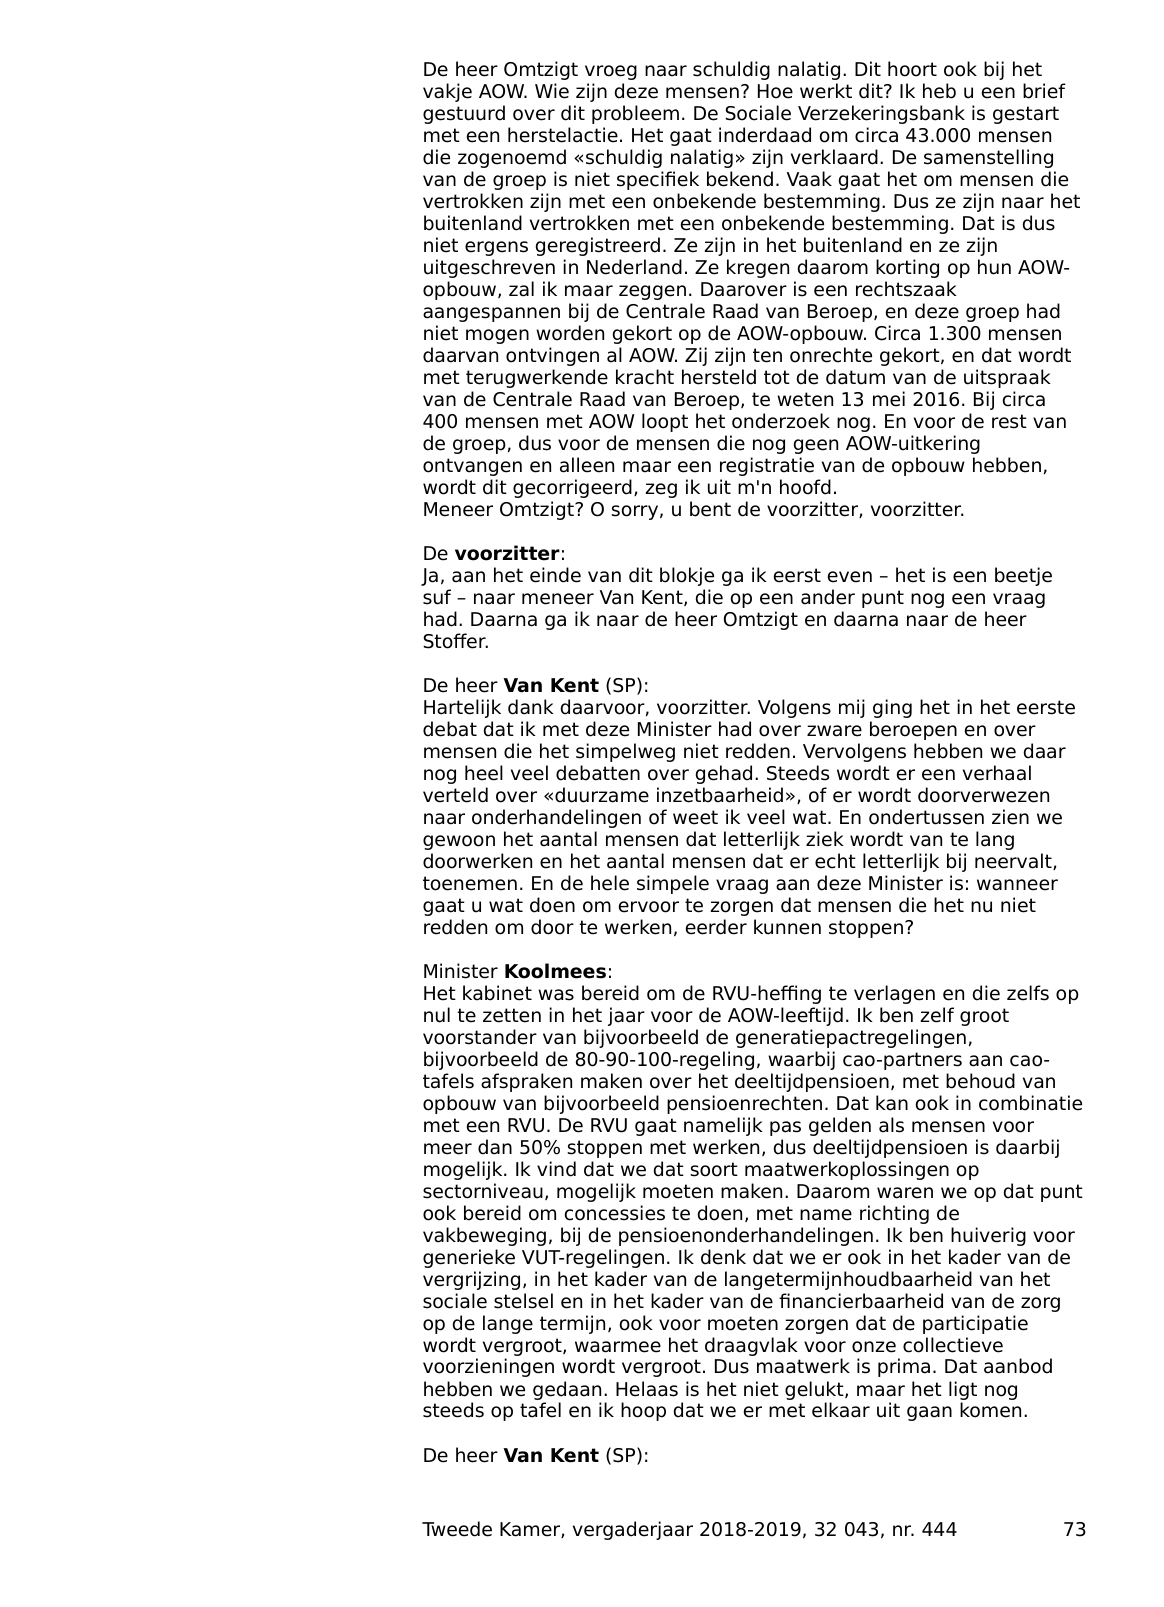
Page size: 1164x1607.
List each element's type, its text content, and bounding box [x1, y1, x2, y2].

text De voorzitter: [422, 543, 1087, 565]
text Het kabinet was bereid om de RVU-heffing te verlagen en die zelfs op nul te zetten in het jaar voor de AOW-leeftijd. Ik ben zelf groot voorstander van bijvoorbeeld de generatiepactregelingen, bijvoorbeeld de 80-90-100-regeling, waarbij cao-partners aan cao-tafels afspraken maken over het deeltijdpensioen, met behoud van opbouw van bijvoorbeeld pensioenrechten. Dat kan ook in combinatie met een RVU. De RVU gaat namelijk pas gelden als mensen voor meer dan 50% stoppen met werken, dus deeltijdpensioen is daarbij mogelijk. Ik vind dat we dat soort maatwerkoplossingen op sectorniveau, mogelijk moeten maken. Daarom waren we op dat punt ook bereid om concessies te doen, met name richting de vakbeweging, bij de pensioenonderhandelingen. Ik ben huiverig voor generieke VUT-regelingen. Ik denk dat we er ook in het kader van de vergrijzing, in het kader van de langetermijnhoudbaarheid van het sociale stelsel en in het kader van de financierbaarheid van de zorg op de lange termijn, ook voor moeten zorgen dat de participatie wordt vergroot, waarmee het draagvlak voor onze collectieve voorzieningen wordt vergroot. Dus maatwerk is prima. Dat aanbod hebben we gedaan. Helaas is het niet gelukt, maar het ligt nog steeds op tafel en ik hoop dat we er met elkaar uit gaan komen. [422, 983, 1087, 1422]
text Meneer Omtzigt? O sorry, u bent de voorzitter, voorzitter. [422, 499, 1087, 521]
text Minister Koolmees: [422, 961, 1087, 983]
text De heer Van Kent (SP): [422, 1444, 1087, 1467]
text De heer Van Kent (SP): [422, 675, 1087, 697]
text De heer Omtzigt vroeg naar schuldig nalatig. Dit hoort ook bij het vakje AOW. Wie zijn deze mensen? Hoe werkt dit? Ik heb u een brief gestuurd over dit probleem. De Sociale Verzekeringsbank is gestart met een herstelactie. Het gaat inderdaad om circa 43.000 mensen die zogenoemd «schuldig nalatig» zijn verklaard. De samenstelling van de groep is niet specifiek bekend. Vaak gaat het om mensen die vertrokken zijn met een onbekende bestemming. Dus ze zijn naar het buitenland vertrokken met een onbekende bestemming. Dat is dus niet ergens geregistreerd. Ze zijn in het buitenland en ze zijn uitgeschreven in Nederland. Ze kregen daarom korting op hun AOW-opbouw, zal ik maar zeggen. Daarover is een rechtszaak aangespannen bij de Centrale Raad van Beroep, en deze groep had niet mogen worden gekort op de AOW-opbouw. Circa 1.300 mensen daarvan ontvingen al AOW. Zij zijn ten onrechte gekort, en dat wordt met terugwerkende kracht hersteld tot de datum van de uitspraak van de Centrale Raad van Beroep, te weten 13 mei 2016. Bij circa 400 mensen met AOW loopt het onderzoek nog. En voor de rest van de groep, dus voor de mensen die nog geen AOW-uitkering ontvangen en alleen maar een registratie van de opbouw hebben, wordt dit gecorrigeerd, zeg ik uit m'n hoofd. [422, 59, 1087, 499]
text Hartelijk dank daarvoor, voorzitter. Volgens mij ging het in het eerste debat dat ik met deze Minister had over zware beroepen en over mensen die het simpelweg niet redden. Vervolgens hebben we daar nog heel veel debatten over gehad. Steeds wordt er een verhaal verteld over «duurzame inzetbaarheid», of er wordt doorverwezen naar onderhandelingen of weet ik veel wat. En ondertussen zien we gewoon het aantal mensen dat letterlijk ziek wordt van te lang doorwerken en het aantal mensen dat er echt letterlijk bij neervalt, toenemen. En de hele simpele vraag aan deze Minister is: wanneer gaat u wat doen om ervoor te zorgen dat mensen die het nu niet redden om door te werken, eerder kunnen stoppen? [422, 697, 1087, 939]
text Ja, aan het einde van dit blokje ga ik eerst even – het is een beetje suf – naar meneer Van Kent, die op een ander punt nog een vraag had. Daarna ga ik naar de heer Omtzigt en daarna naar de heer Stoffer. [422, 565, 1087, 653]
